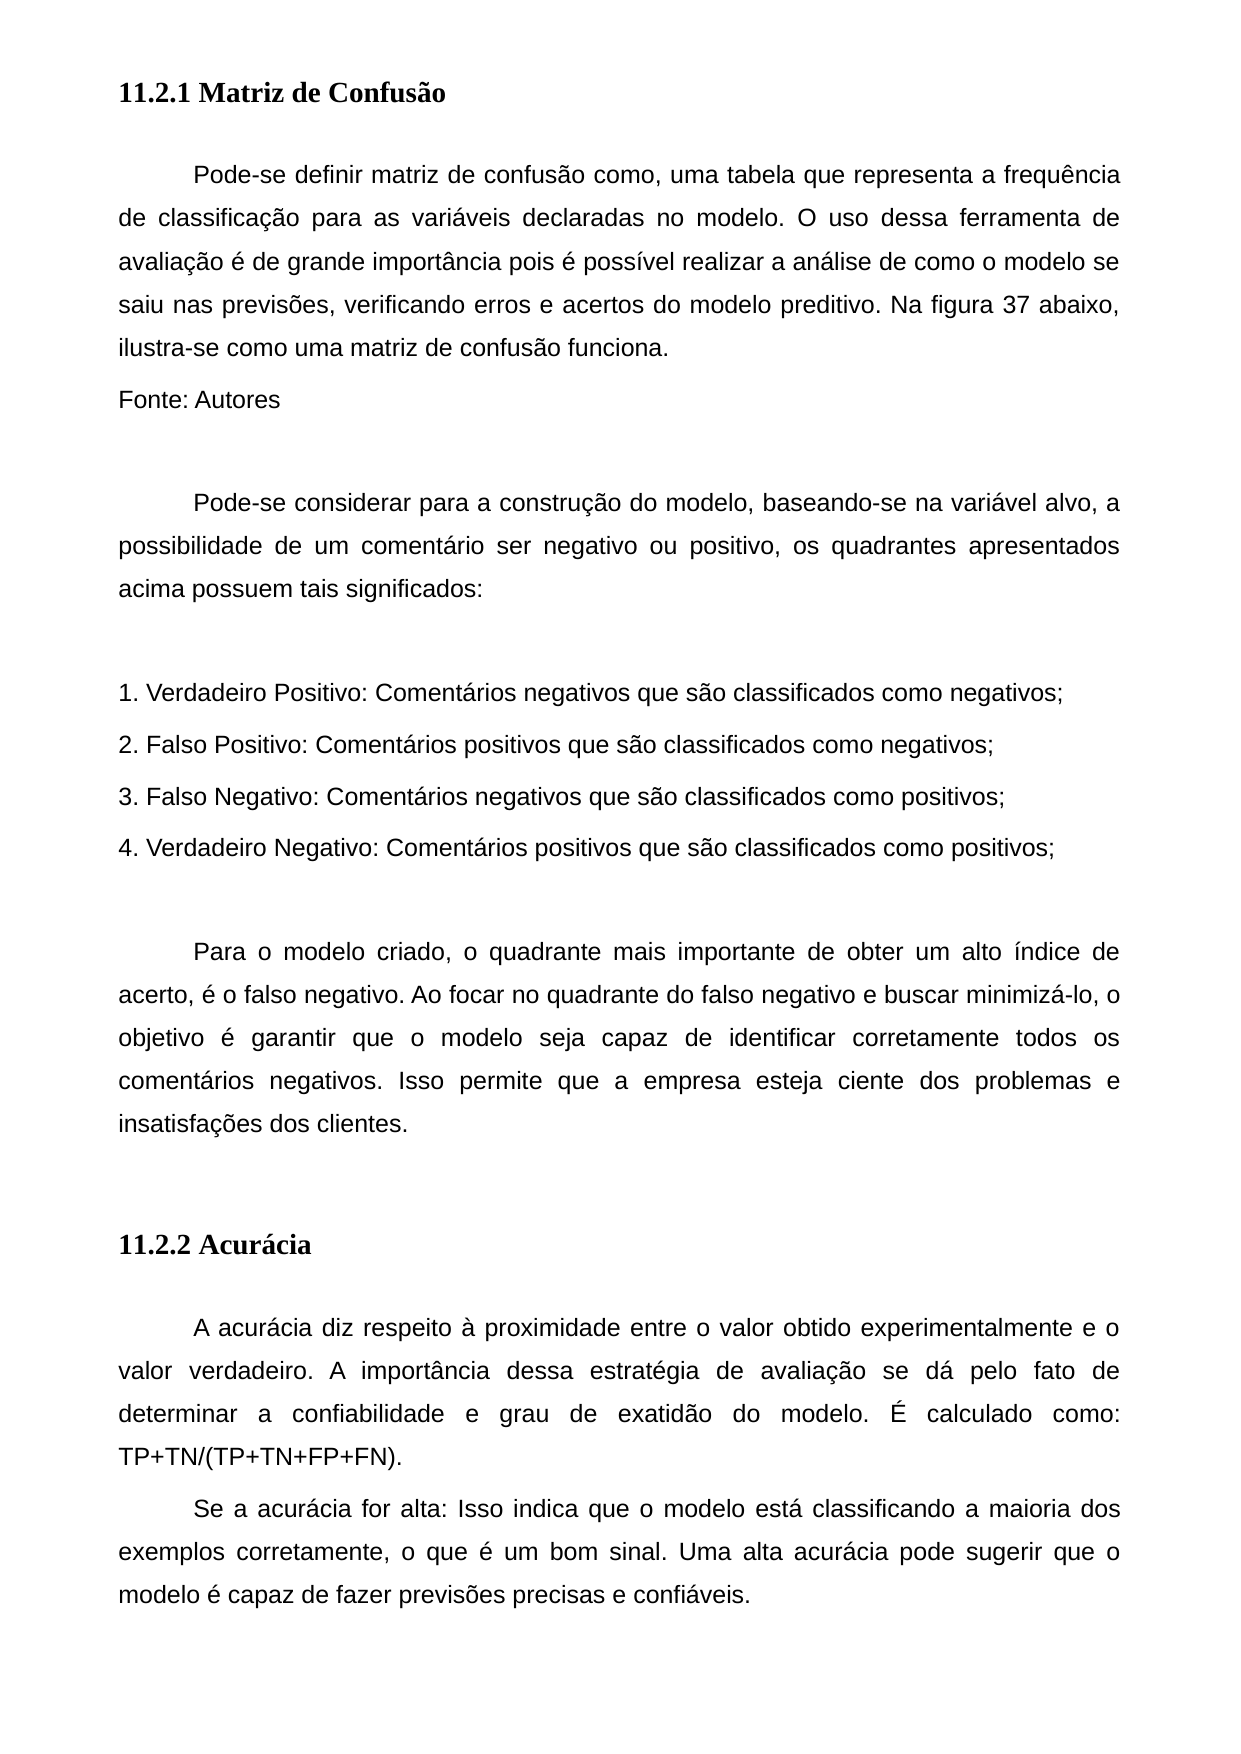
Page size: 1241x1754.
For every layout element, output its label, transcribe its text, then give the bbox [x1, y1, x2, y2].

text 3. Falso Negativo: Comentários negativos que são classificados como positivos; [118, 781, 1122, 810]
text Se a acurácia for alta: Isso indica que o modelo está classificando a maioria dos exemplos corretamente, o que é um bom sinal. Uma alta acurácia pode sugerir que o modelo é capaz de fazer previsões precisas e confiáveis. [118, 1494, 1122, 1609]
text Para o modelo criado, o quadrante mais importante de obter um alto índice de acerto, é o falso negativo. Ao focar no quadrante do falso negativo e buscar minimizá-lo, o objetivo é garantir que o modelo seja capaz de identificar corretamente todos os comentários negativos. Isso permite que a empresa esteja ciente dos problemas e insatisfações dos clientes. [118, 937, 1122, 1138]
text 1. Verdadeiro Positivo: Comentários negativos que são classificados como negativos; [118, 678, 1122, 707]
text Pode-se considerar para a construção do modelo, baseando-se na variável alvo, a possibilidade de um comentário ser negativo ou positivo, os quadrantes apresentados acima possuem tais significados: [118, 488, 1122, 603]
subtitle 11.2.1 Matriz de Confusão [118, 75, 1122, 108]
text A acurácia diz respeito à proximidade entre o valor obtido experimentalmente e o valor verdadeiro. A importância dessa estratégia de avaliação se dá pelo fato de determinar a confiabilidade e grau de exatidão do modelo. É calculado como: TP+TN/(TP+TN+FP+FN). [118, 1313, 1122, 1471]
subtitle 11.2.2 Acurácia [118, 1227, 1122, 1261]
text Fonte: Autores [118, 384, 1122, 413]
text 2. Falso Positivo: Comentários positivos que são classificados como negativos; [118, 730, 1122, 758]
text Pode-se definir matriz de confusão como, uma tabela que representa a frequência de classificação para as variáveis declaradas no modelo. O uso dessa ferramenta de avaliação é de grande importância pois é possível realizar a análise de como o modelo se saiu nas previsões, verificando erros e acertos do modelo preditivo. Na figura 37 abaixo, ilustra-se como uma matriz de confusão funciona. [118, 160, 1122, 362]
text 4. Verdadeiro Negativo: Comentários positivos que são classificados como positivos; [118, 833, 1122, 862]
